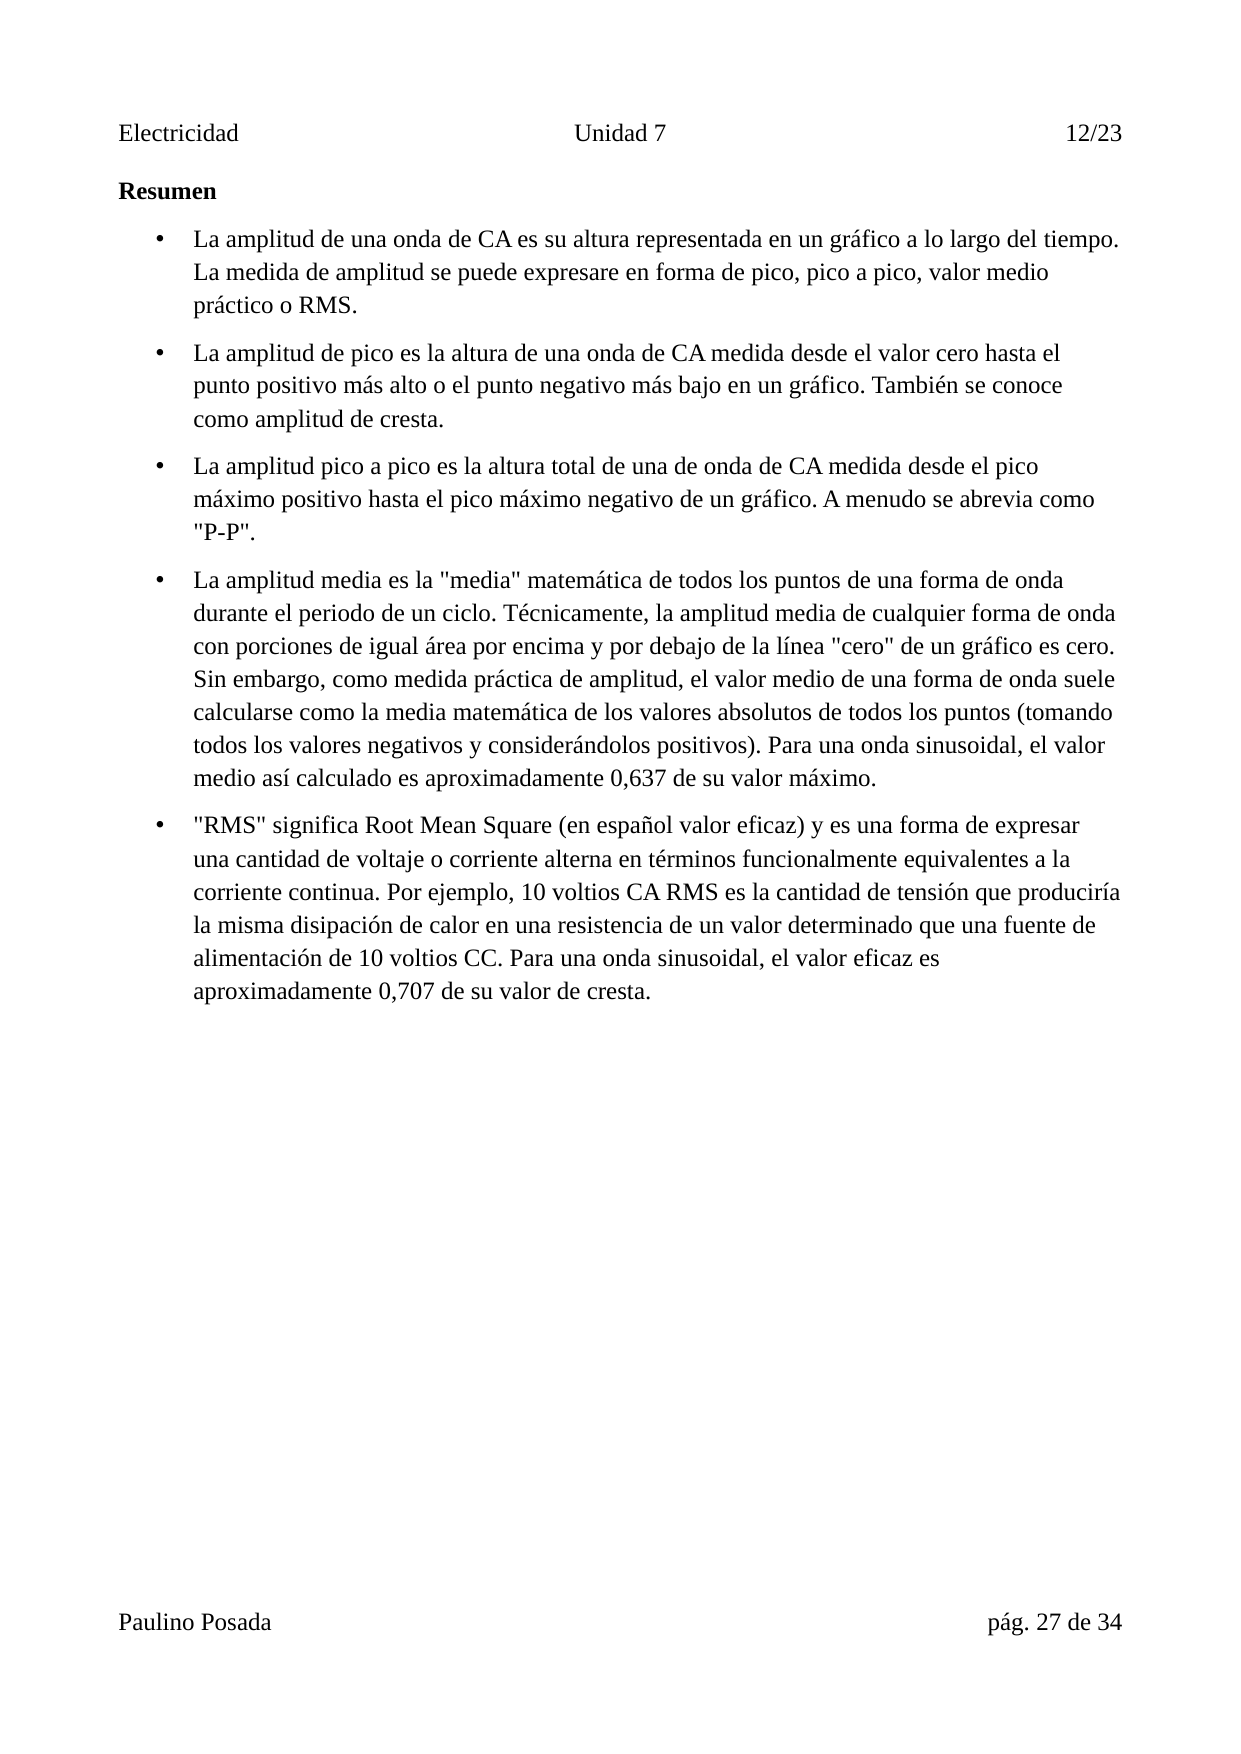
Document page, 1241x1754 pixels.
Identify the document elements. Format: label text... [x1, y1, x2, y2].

list La amplitud de pico es la altura de una onda de CA medida desde el valor cero hasta el punto positivo más alto o el punto negativo más bajo en un gráfico. También se conoce como amplitud de cresta. [156, 338, 1122, 432]
text Resumen [118, 176, 1122, 205]
list La amplitud pico a pico es la altura total de una de onda de CA medida desde el pico máximo positivo hasta el pico máximo negativo de un gráfico. A menudo se abrevia como "P-P". [156, 451, 1122, 546]
list La amplitud de una onda de CA es su altura representada en un gráfico a lo largo del tiempo. La medida de amplitud se puede expresare en forma de pico, pico a pico, valor medio práctico o RMS. [156, 224, 1122, 319]
list La amplitud media es la "media" matemática de todos los puntos de una forma de onda durante el periodo de un ciclo. Técnicamente, la amplitud media de cualquier forma de onda con porciones de igual área por encima y por debajo de la línea "cero" de un gráfico es cero. Sin embargo, como medida práctica de amplitud, el valor medio de una forma de onda suele calcularse como la media matemática de los valores absolutos de todos los puntos (tomando todos los valores negativos y considerándolos positivos). Para una onda sinusoidal, el valor medio así calculado es aproximadamente 0,637 de su valor máximo. [156, 565, 1122, 792]
list "RMS" significa Root Mean Square (en español valor eficaz) y es una forma de expresar una cantidad de voltaje o corriente alterna en términos funcionalmente equivalentes a la corriente continua. Por ejemplo, 10 voltios CA RMS es la cantidad de tensión que produciría la misma disipación de calor en una resistencia de un valor determinado que una fuente de alimentación de 10 voltios CC. Para una onda sinusoidal, el valor eficaz es aproximadamente 0,707 de su valor de cresta. [156, 811, 1122, 1004]
